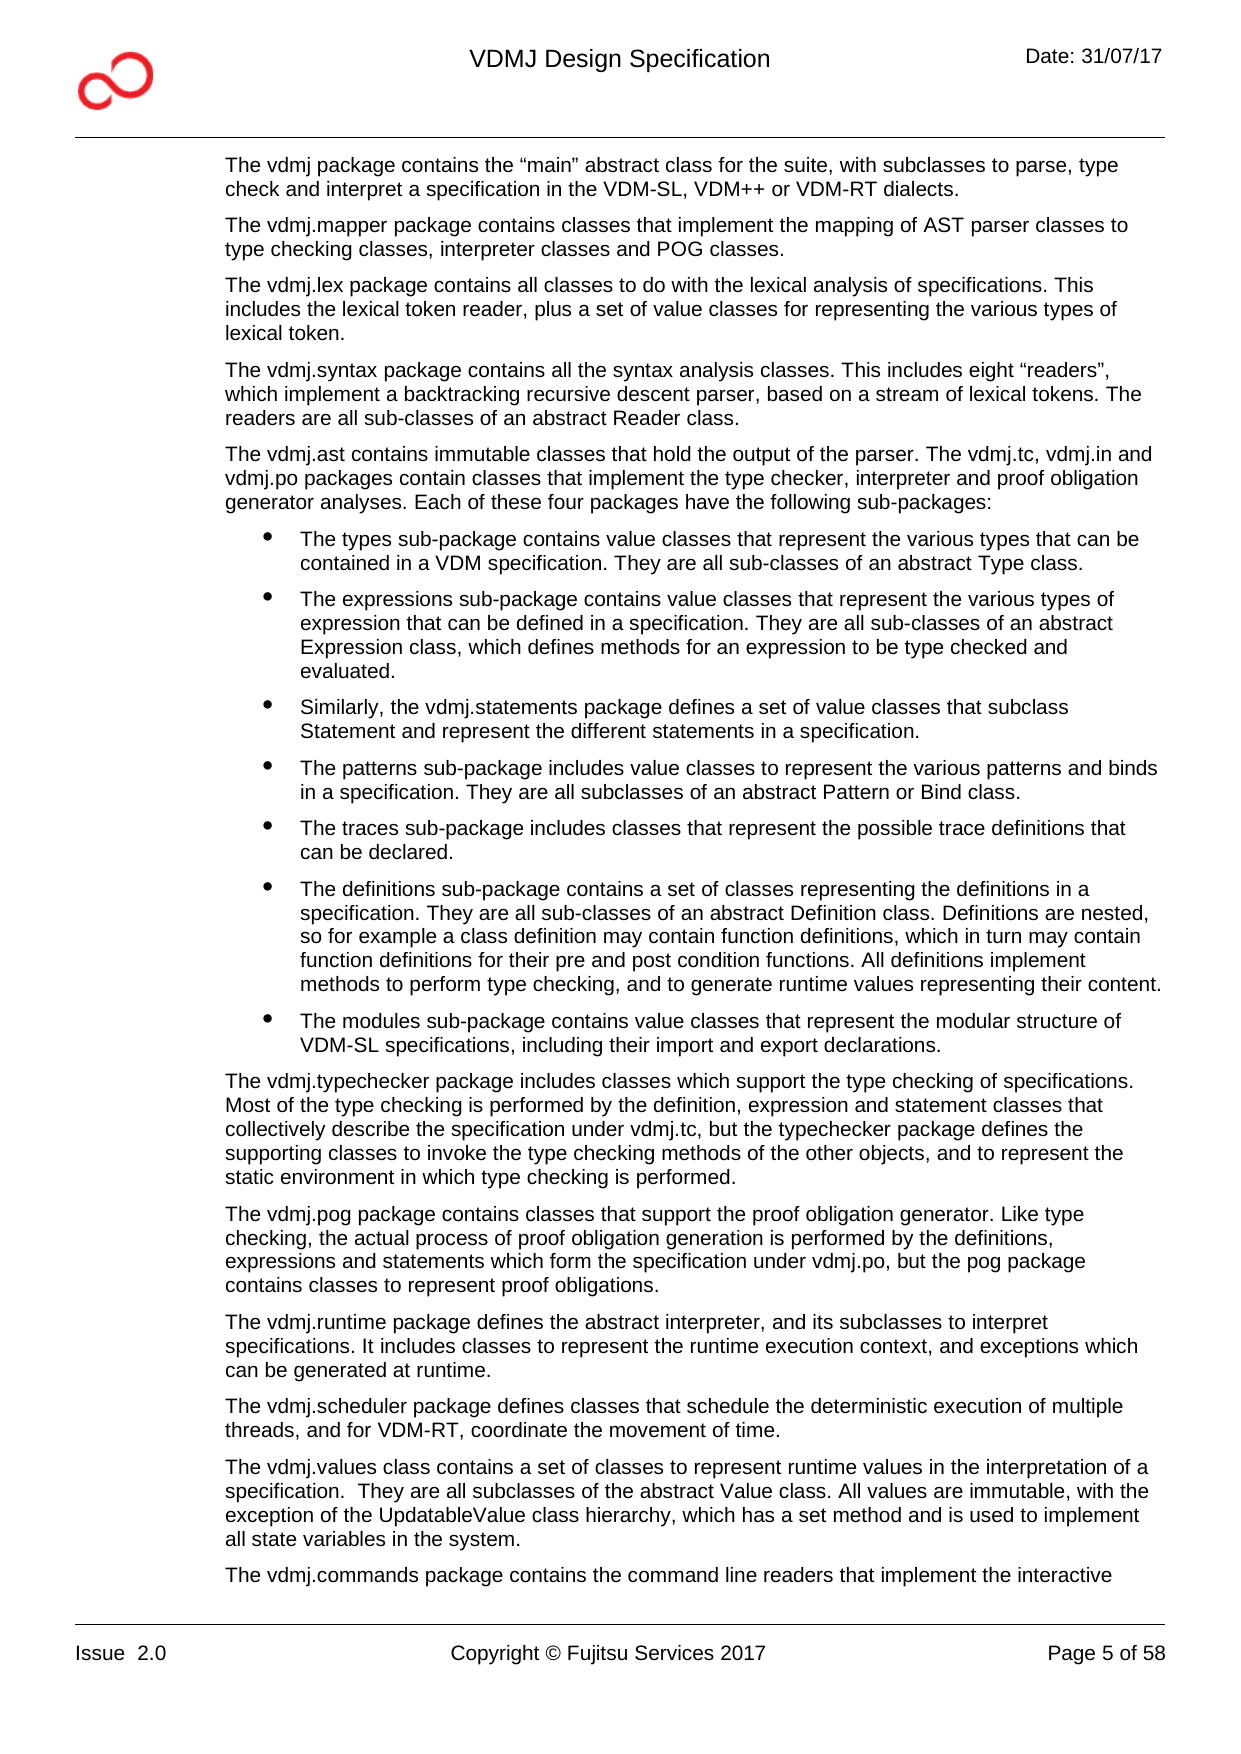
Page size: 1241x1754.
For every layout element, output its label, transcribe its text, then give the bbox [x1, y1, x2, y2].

list The traces sub-package includes classes that represent the possible trace definitions that can be declared. [262, 816, 1165, 864]
text The vdmj.scheduler package defines classes that schedule the deterministic execution of multiple threads, and for VDM-RT, coordinate the movement of time. [225, 1394, 1165, 1442]
picture [78, 44, 153, 120]
list Similarly, the vdmj.statements package defines a set of value classes that subclass Statement and represent the different statements in a specification. [262, 696, 1165, 743]
list The types sub-package contains value classes that represent the various types that can be contained in a VDM specification. They are all sub-classes of an abstract Type class. [262, 527, 1165, 575]
list The patterns sub-package includes value classes to represent the various patterns and binds in a specification. They are all subclasses of an abstract Pattern or Bind class. [262, 756, 1165, 804]
list The expressions sub-package contains value classes that represent the various types of expression that can be defined in a specification. They are all sub-classes of an abstract Expression class, which defines methods for an expression to be type checked and evaluated. [262, 587, 1165, 683]
text The vdmj.pog package contains classes that support the proof obligation generator. Like type checking, the actual process of proof obligation generation is performed by the definitions, expressions and statements which form the specification under vdmj.po, but the pog package contains classes to represent proof obligations. [225, 1202, 1165, 1298]
text The vdmj.values class contains a set of classes to represent runtime values in the interpretation of a specification. They are all subclasses of the abstract Value class. All values are immutable, with the exception of the UpdatableValue class hierarchy, which has a set method and is used to implement all state variables in the system. [225, 1455, 1165, 1551]
list The definitions sub-package contains a set of classes representing the definitions in a specification. They are all sub-classes of an abstract Definition class. Definitions are nested, so for example a class definition may contain function definitions, which in turn may contain function definitions for their pre and post condition functions. All definitions implement methods to perform type checking, and to generate runtime values representing their content. [262, 877, 1165, 997]
text The vdmj.ast contains immutable classes that hold the output of the parser. The vdmj.tc, vdmj.in and vdmj.po packages contain classes that implement the type checker, interpreter and proof obligation generator analyses. Each of these four packages have the following sub-packages: [225, 442, 1165, 514]
text The vdmj.typechecker package includes classes which support the type checking of specifications. Most of the type checking is performed by the definition, expression and statement classes that collectively describe the specification under vdmj.tc, but the typechecker package defines the supporting classes to invoke the type checking methods of the other objects, and to represent the static environment in which type checking is performed. [225, 1069, 1165, 1189]
list The modules sub-package contains value classes that represent the modular structure of VDM-SL specifications, including their import and export declarations. [262, 1009, 1165, 1057]
text The vdmj.commands package contains the command line readers that implement the interactive [225, 1563, 1165, 1587]
text The vdmj.mapper package contains classes that implement the mapping of AST parser classes to type checking classes, interpreter classes and POG classes. [225, 213, 1165, 261]
text The vdmj.lex package contains all classes to do with the lexical analysis of specifications. This includes the lexical token reader, plus a set of value classes for representing the various types of lexical token. [225, 274, 1165, 346]
text The vdmj package contains the “main” abstract class for the suite, with subclasses to parse, type check and interpret a specification in the VDM-SL, VDM++ or VDM-RT dialects. [225, 153, 1165, 201]
text The vdmj.runtime package defines the abstract interpreter, and its subclasses to interpret specifications. It includes classes to represent the runtime execution context, and exceptions which can be generated at runtime. [225, 1310, 1165, 1382]
text The vdmj.syntax package contains all the syntax analysis classes. This includes eight “readers”, which implement a backtracking recursive descent parser, based on a stream of lexical tokens. The readers are all sub-classes of an abstract Reader class. [225, 358, 1165, 430]
